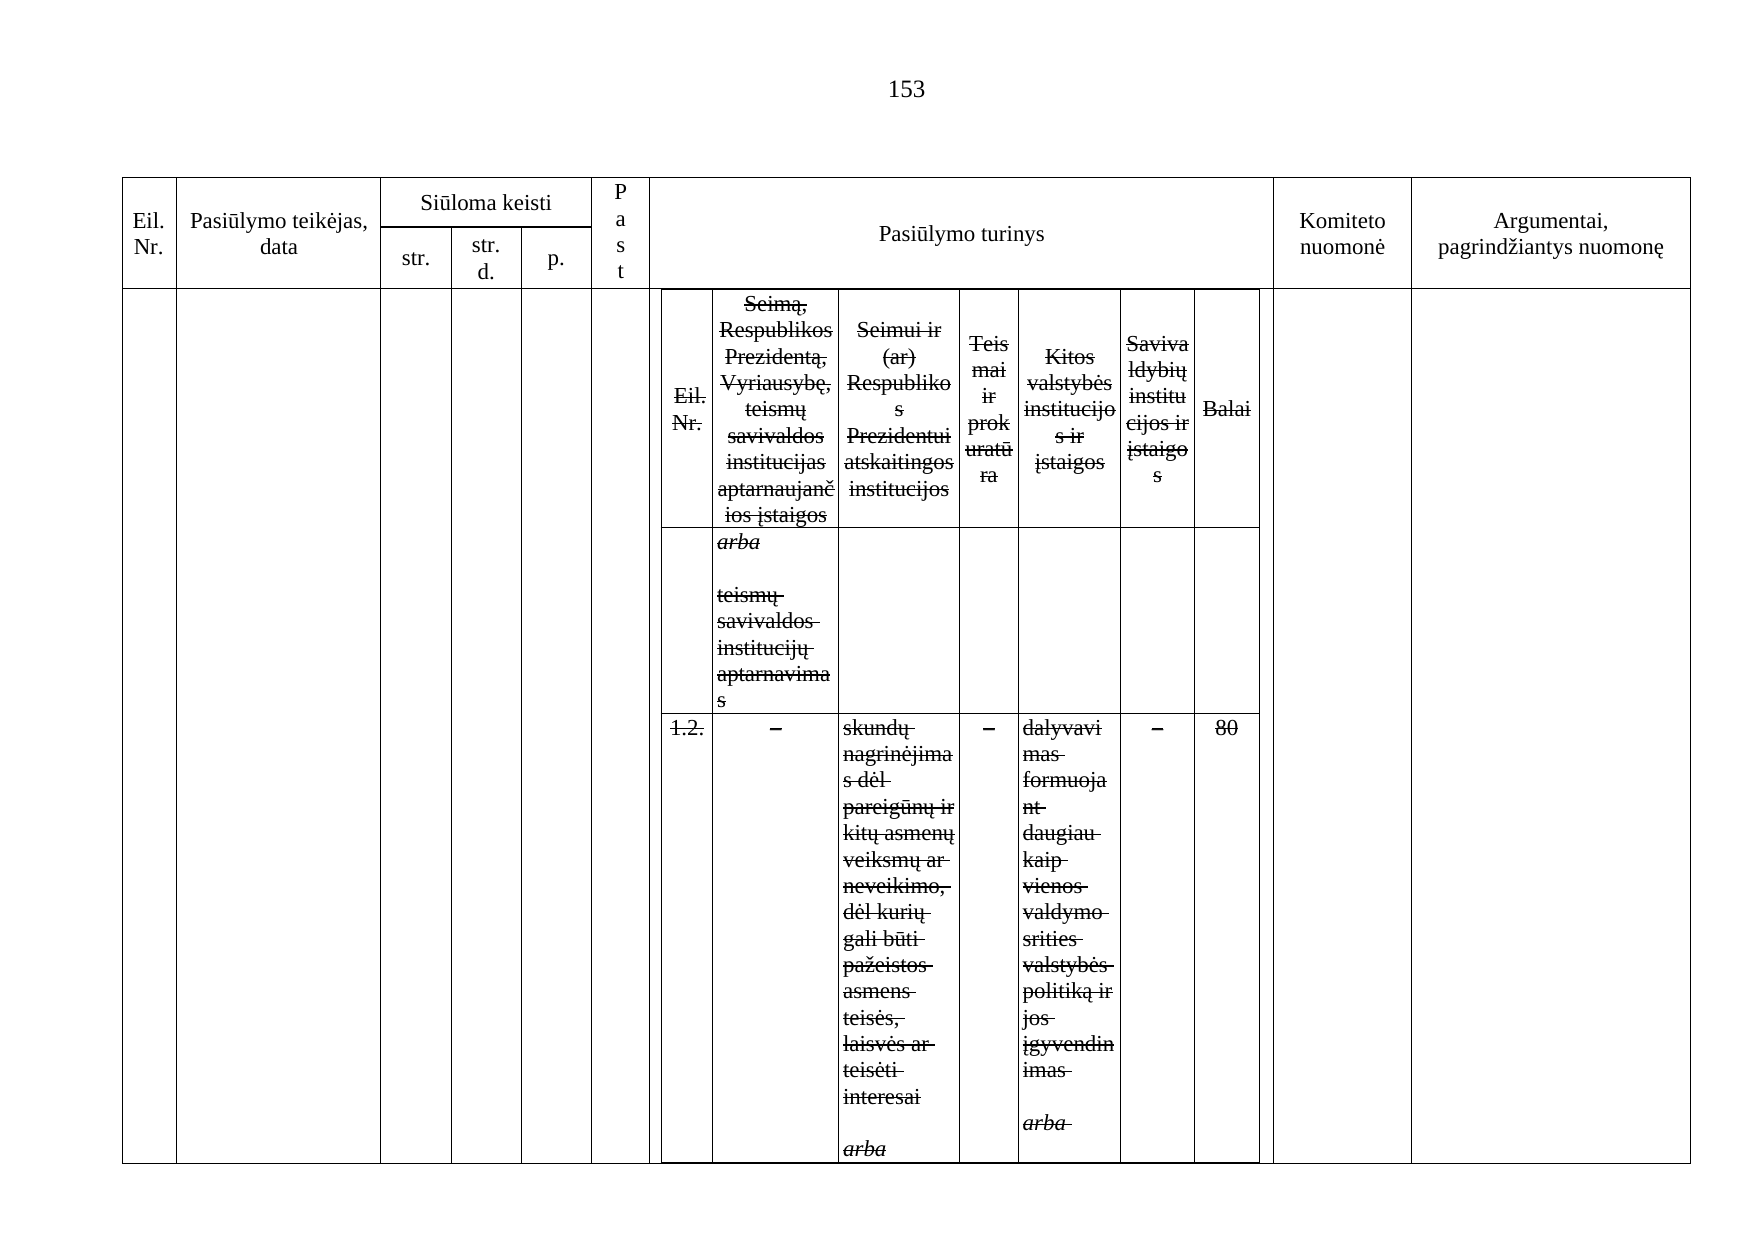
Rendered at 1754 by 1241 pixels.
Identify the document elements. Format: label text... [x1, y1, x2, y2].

table_cell str. d. [452, 228, 521, 288]
table_header Pastabos [592, 178, 649, 288]
table_header Eil. Nr. [123, 178, 176, 288]
table_cell 80 [1195, 714, 1259, 1162]
table_cell arba teismų savivaldos institucijų aptarnavimas [713, 528, 838, 713]
table_cell [1274, 289, 1411, 1163]
table_cell [1195, 528, 1259, 713]
table_cell dalyvavimas formuojant daugiau kaip vienos valdymo srities valstybės politiką ir jos įgyvendinimas arba [1019, 714, 1120, 1162]
table_header Argumentai, pagrindžiantys nuomonę [1412, 178, 1690, 288]
table_cell [1019, 528, 1120, 713]
table_header Pasiūlymo teikėjas, data [177, 178, 380, 288]
table_cell str. [381, 228, 451, 288]
table_header Komiteto nuomonė [1274, 178, 1411, 288]
table_cell skundų nagrinėjimas dėl pareigūnų ir kitų asmenų veiksmų ar neveikimo, dėl kurių gali būti pažeistos asmens teisės, laisvės ar teisėti interesai arba [839, 714, 959, 1162]
table_cell – [960, 714, 1018, 1162]
table_cell – [713, 714, 838, 1162]
table_header Kitos valstybės institucijos ir įstaigos [1019, 290, 1120, 527]
table_cell [1121, 528, 1194, 713]
table_header Siūloma keisti [381, 178, 591, 226]
table_header Pasiūlymo turinys [650, 178, 1273, 288]
table_cell [960, 528, 1018, 713]
table_cell [381, 289, 451, 1163]
table_cell [123, 289, 176, 1163]
table_cell – [1121, 714, 1194, 1162]
table_cell [1412, 289, 1690, 1163]
table_cell [839, 528, 959, 713]
table_cell 1.2. [662, 714, 712, 1162]
table_header Seimui ir (ar) Respublikos Prezidentui atskaitingos institucijos [839, 290, 959, 527]
table_cell [662, 528, 712, 713]
table_cell [452, 289, 521, 1163]
table_cell [522, 289, 591, 1163]
table_cell [592, 289, 649, 1163]
table_header Savivaldybių institucijos ir įstaigos [1121, 290, 1194, 527]
table_header Balai [1195, 290, 1259, 527]
table_header Eil. Nr. [662, 290, 712, 527]
table_cell [177, 289, 380, 1163]
table_cell p. [522, 228, 591, 288]
table_header Seimą, Respublikos Prezidentą, Vyriausybę, teismų savivaldos institucijas aptarnaujančios įstaigos [713, 290, 838, 527]
table_header Teismai ir prokuratūra [960, 290, 1018, 527]
